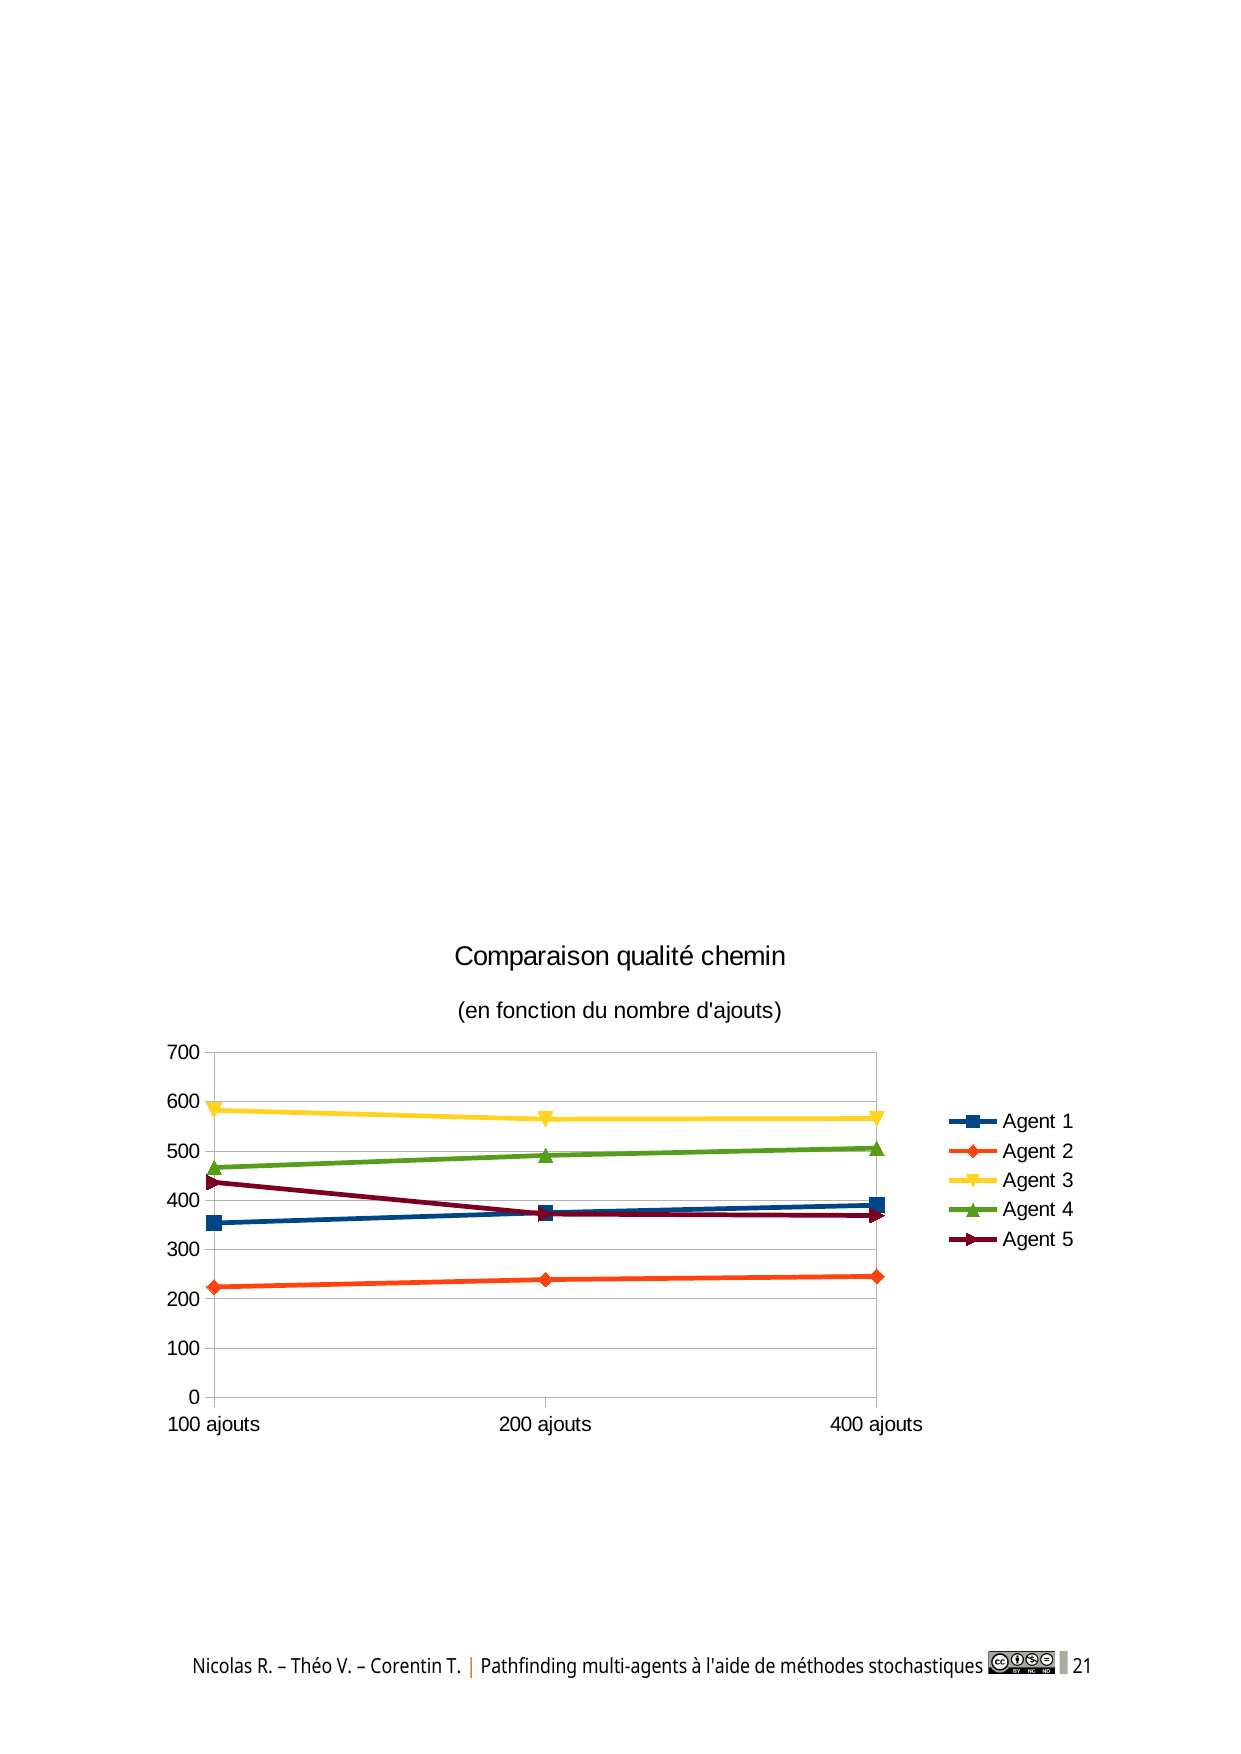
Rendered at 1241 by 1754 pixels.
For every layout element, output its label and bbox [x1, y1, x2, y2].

picture [988, 1651, 1055, 1674]
picture [1059, 1651, 1068, 1674]
